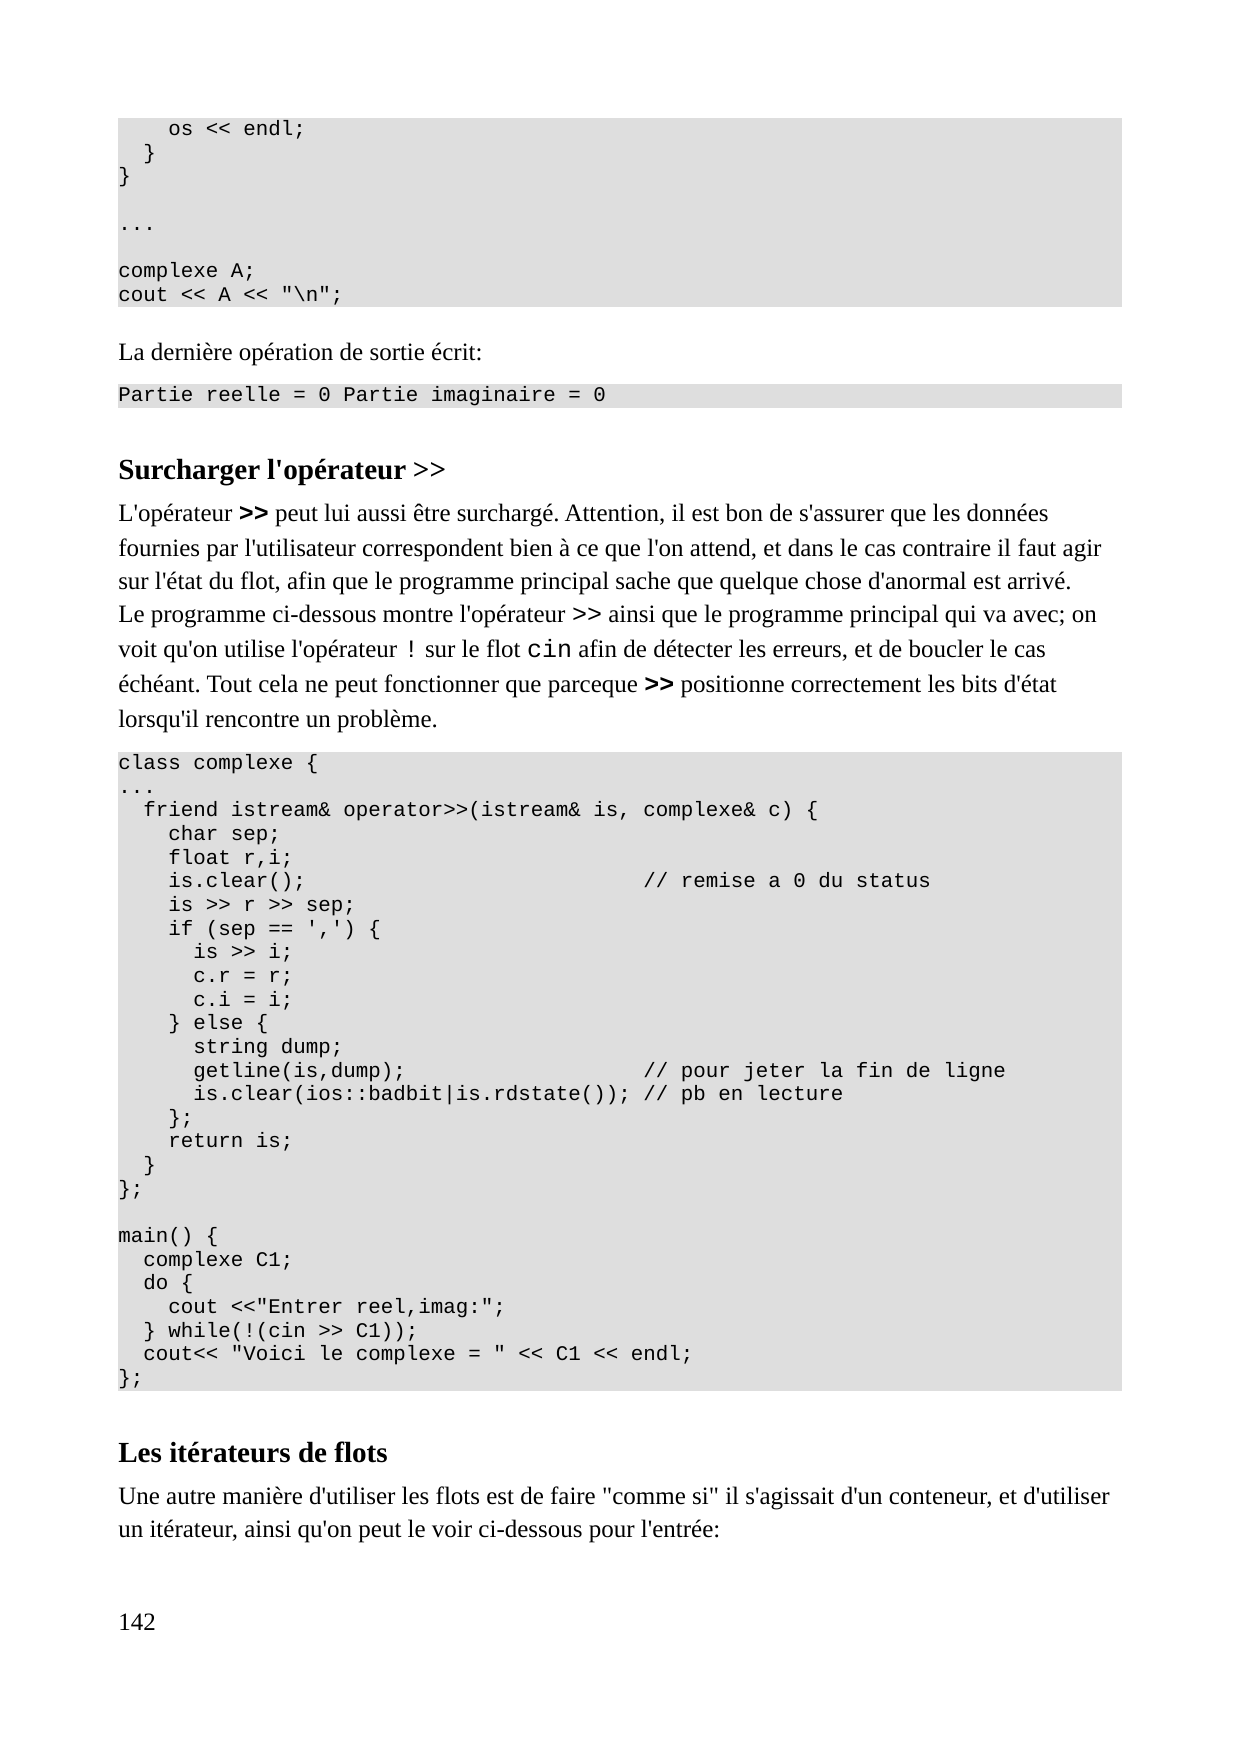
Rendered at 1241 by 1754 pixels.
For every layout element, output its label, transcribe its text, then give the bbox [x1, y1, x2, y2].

text string dump; [118, 1036, 1122, 1059]
text is.clear(); // remise a 0 du status [118, 870, 1122, 894]
text } [118, 1154, 1122, 1178]
text } else { [118, 1012, 1122, 1036]
text Partie reelle = 0 Partie imaginaire = 0 [118, 384, 1122, 408]
text }; [118, 1367, 1122, 1391]
text class complexe { [118, 752, 1122, 776]
text cout <<"Entrer reel,imag:"; [118, 1296, 1122, 1320]
text ... [118, 213, 1122, 236]
text cout << A << "\n"; [118, 284, 1122, 307]
text complexe A; [118, 260, 1122, 284]
text getline(is,dump); // pour jeter la fin de ligne [118, 1059, 1122, 1083]
text is >> i; [118, 941, 1122, 965]
text cout<< "Voici le complexe = " << C1 << endl; [118, 1343, 1122, 1367]
text friend istream& operator>>(istream& is, complexe& c) { [118, 799, 1122, 823]
text ... [118, 776, 1122, 799]
text is >> r >> sep; [118, 894, 1122, 918]
text c.r = r; [118, 965, 1122, 989]
text } [118, 165, 1122, 189]
text } [118, 142, 1122, 165]
text main() { [118, 1225, 1122, 1249]
text Une autre manière d'utiliser les flots est de faire "comme si" il s'agissait d'un conteneur, et d'utiliser un itérateur, ainsi qu'on peut le voir ci-dessous pour l'entrée: [118, 1481, 1122, 1542]
subtitle Surcharger l'opérateur >> [118, 452, 1122, 486]
text }; [118, 1178, 1122, 1201]
text }; [118, 1107, 1122, 1131]
text float r,i; [118, 847, 1122, 870]
text is.clear(ios::badbit|is.rdstate()); // pb en lecture [118, 1083, 1122, 1107]
text } while(!(cin >> C1)); [118, 1320, 1122, 1343]
text char sep; [118, 823, 1122, 847]
text do { [118, 1272, 1122, 1296]
text return is; [118, 1131, 1122, 1154]
text if (sep == ',') { [118, 918, 1122, 941]
subtitle Les itérateurs de flots [118, 1435, 1122, 1468]
text La dernière opération de sortie écrit: [118, 337, 1122, 366]
text L'opérateur >> peut lui aussi être surchargé. Attention, il est bon de s'assurer que les données fournies par l'utilisateur correspondent bien à ce que l'on attend, et dans le cas contraire il faut agir sur l'état du flot, afin que le programme principal sache que quelque chose d'anormal est arrivé. Le programme ci-dessous montre l'opérateur >> ainsi que le programme principal qui va avec; on voit qu'on utilise l'opérateur ! sur le flot cin afin de détecter les erreurs, et de boucler le cas échéant. Tout cela ne peut fonctionner que parceque >> positionne correctement les bits d'état lorsqu'il rencontre un problème. [118, 498, 1122, 733]
text complexe C1; [118, 1249, 1122, 1272]
text c.i = i; [118, 989, 1122, 1012]
text os << endl; [118, 118, 1122, 142]
